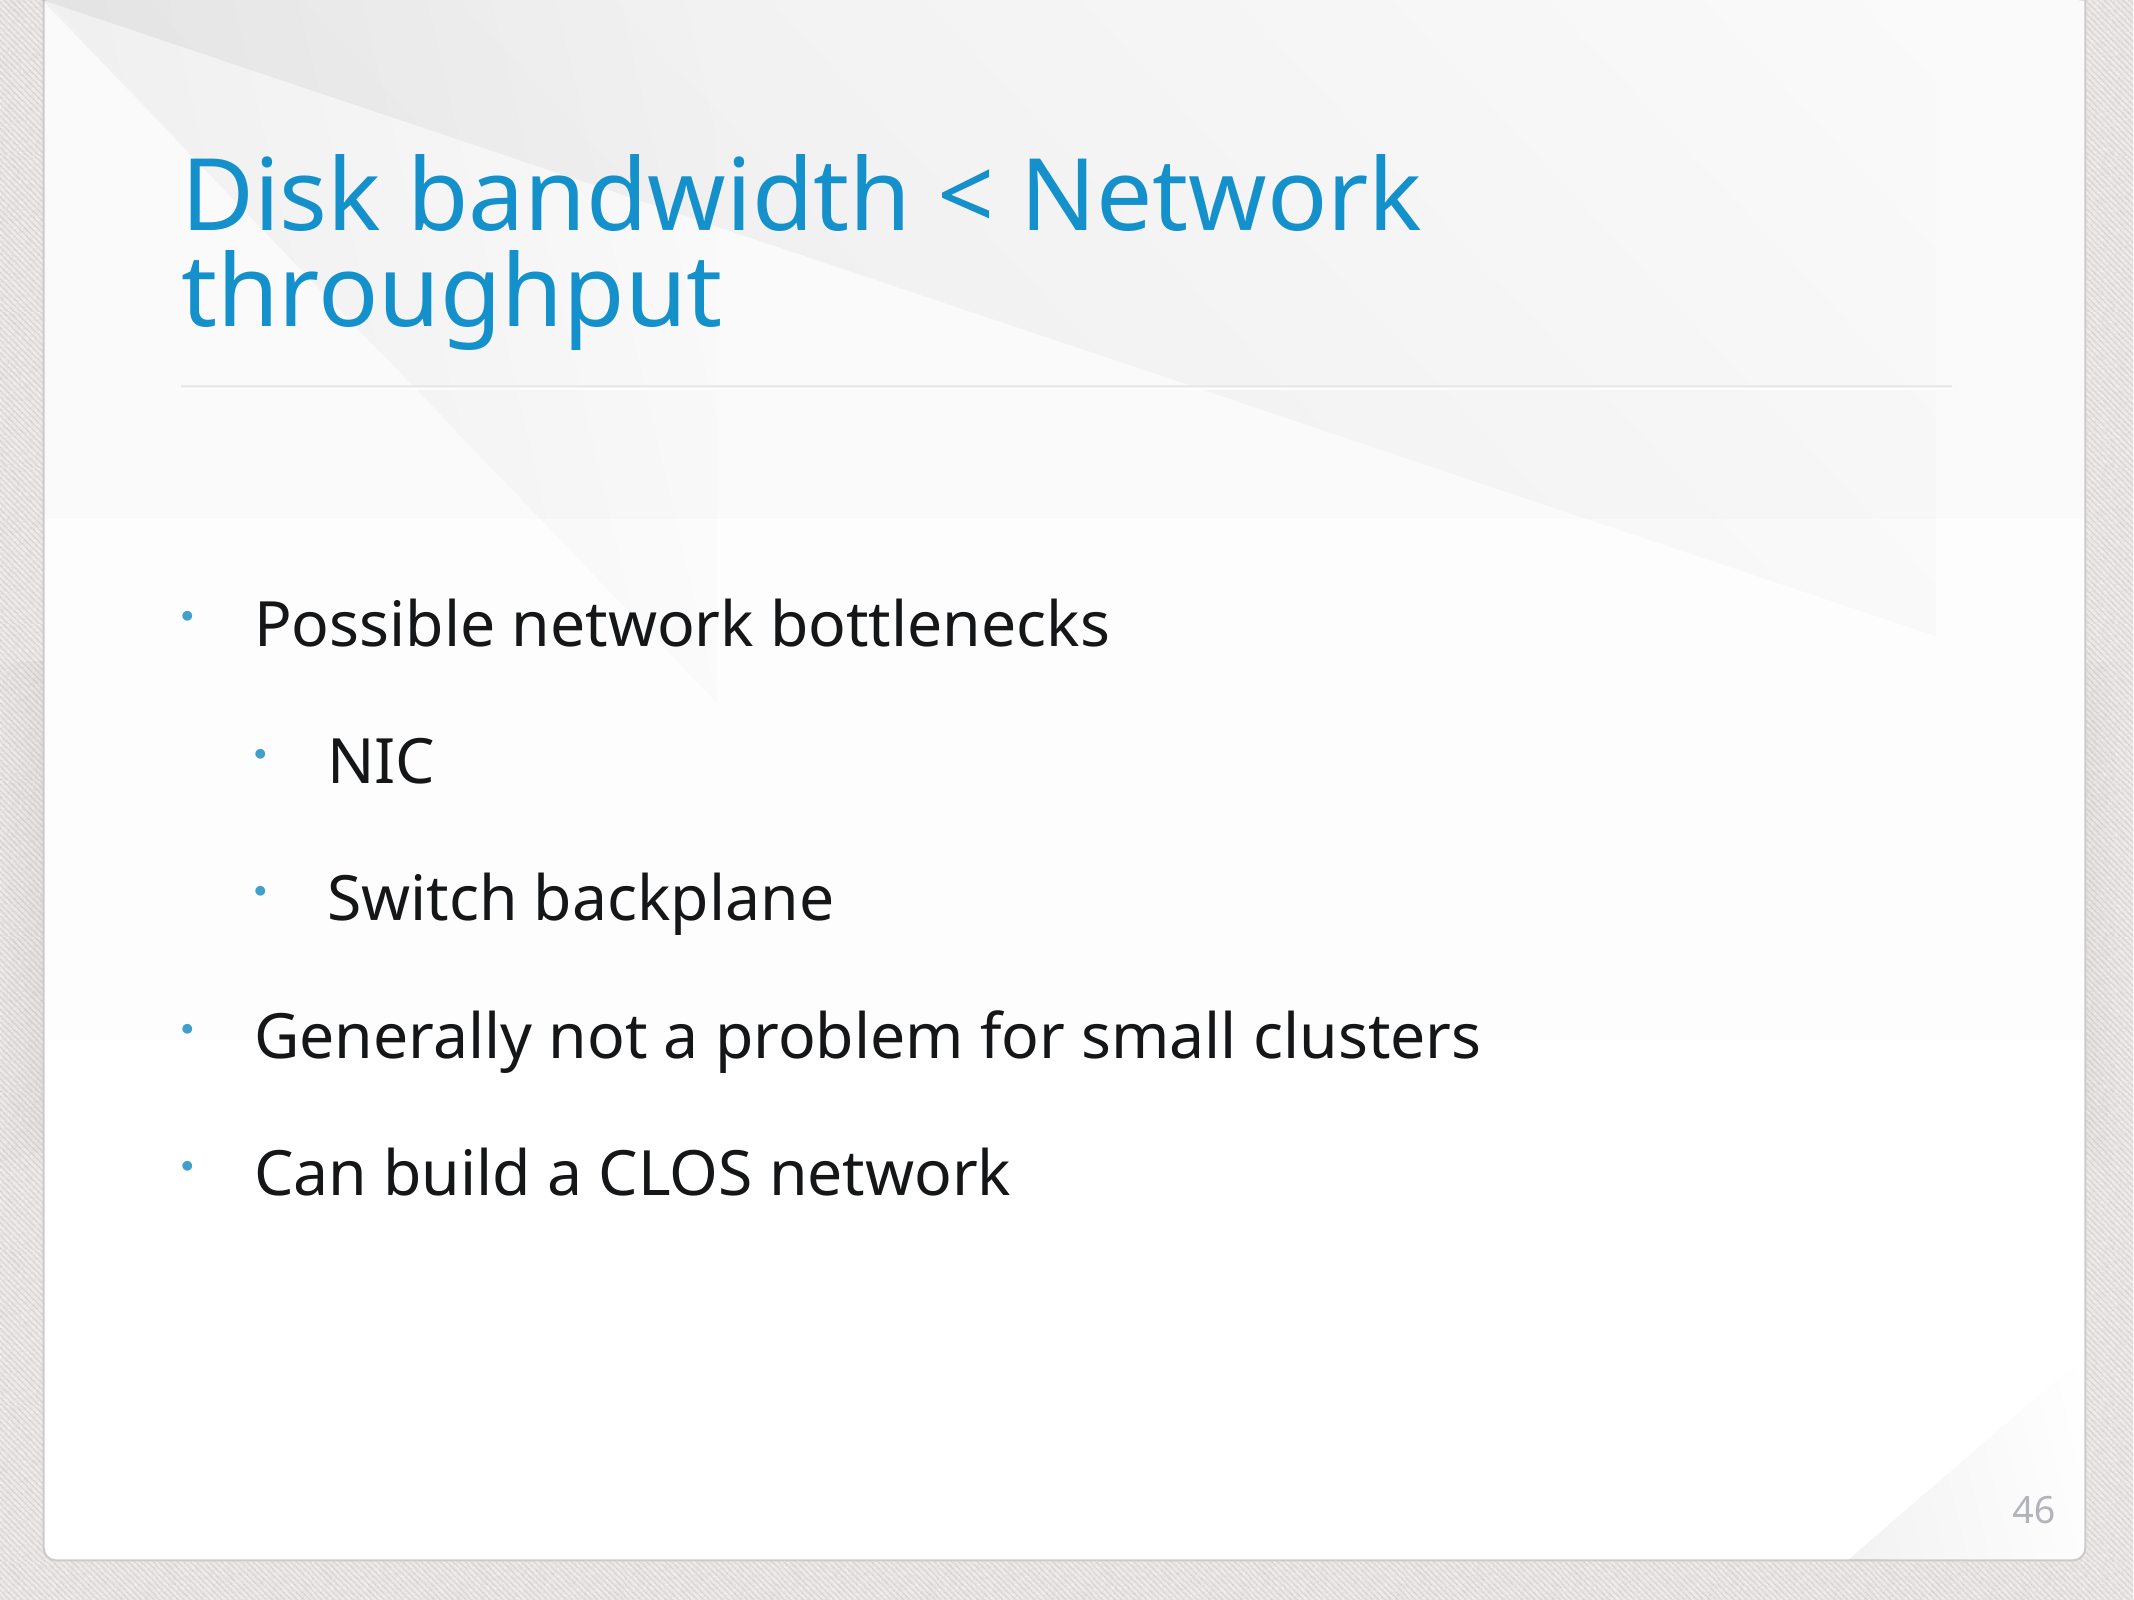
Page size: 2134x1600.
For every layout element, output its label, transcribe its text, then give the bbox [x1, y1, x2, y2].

slide_number [1909, 1476, 2071, 1548]
title Disk bandwidth < Network throughput [181, 145, 1953, 355]
list Possible network bottlenecks NIC Switch backplane Generally not a problem for small clusters Can build a CLOS network [181, 416, 1953, 1375]
picture [0, 0, 2134, 1600]
